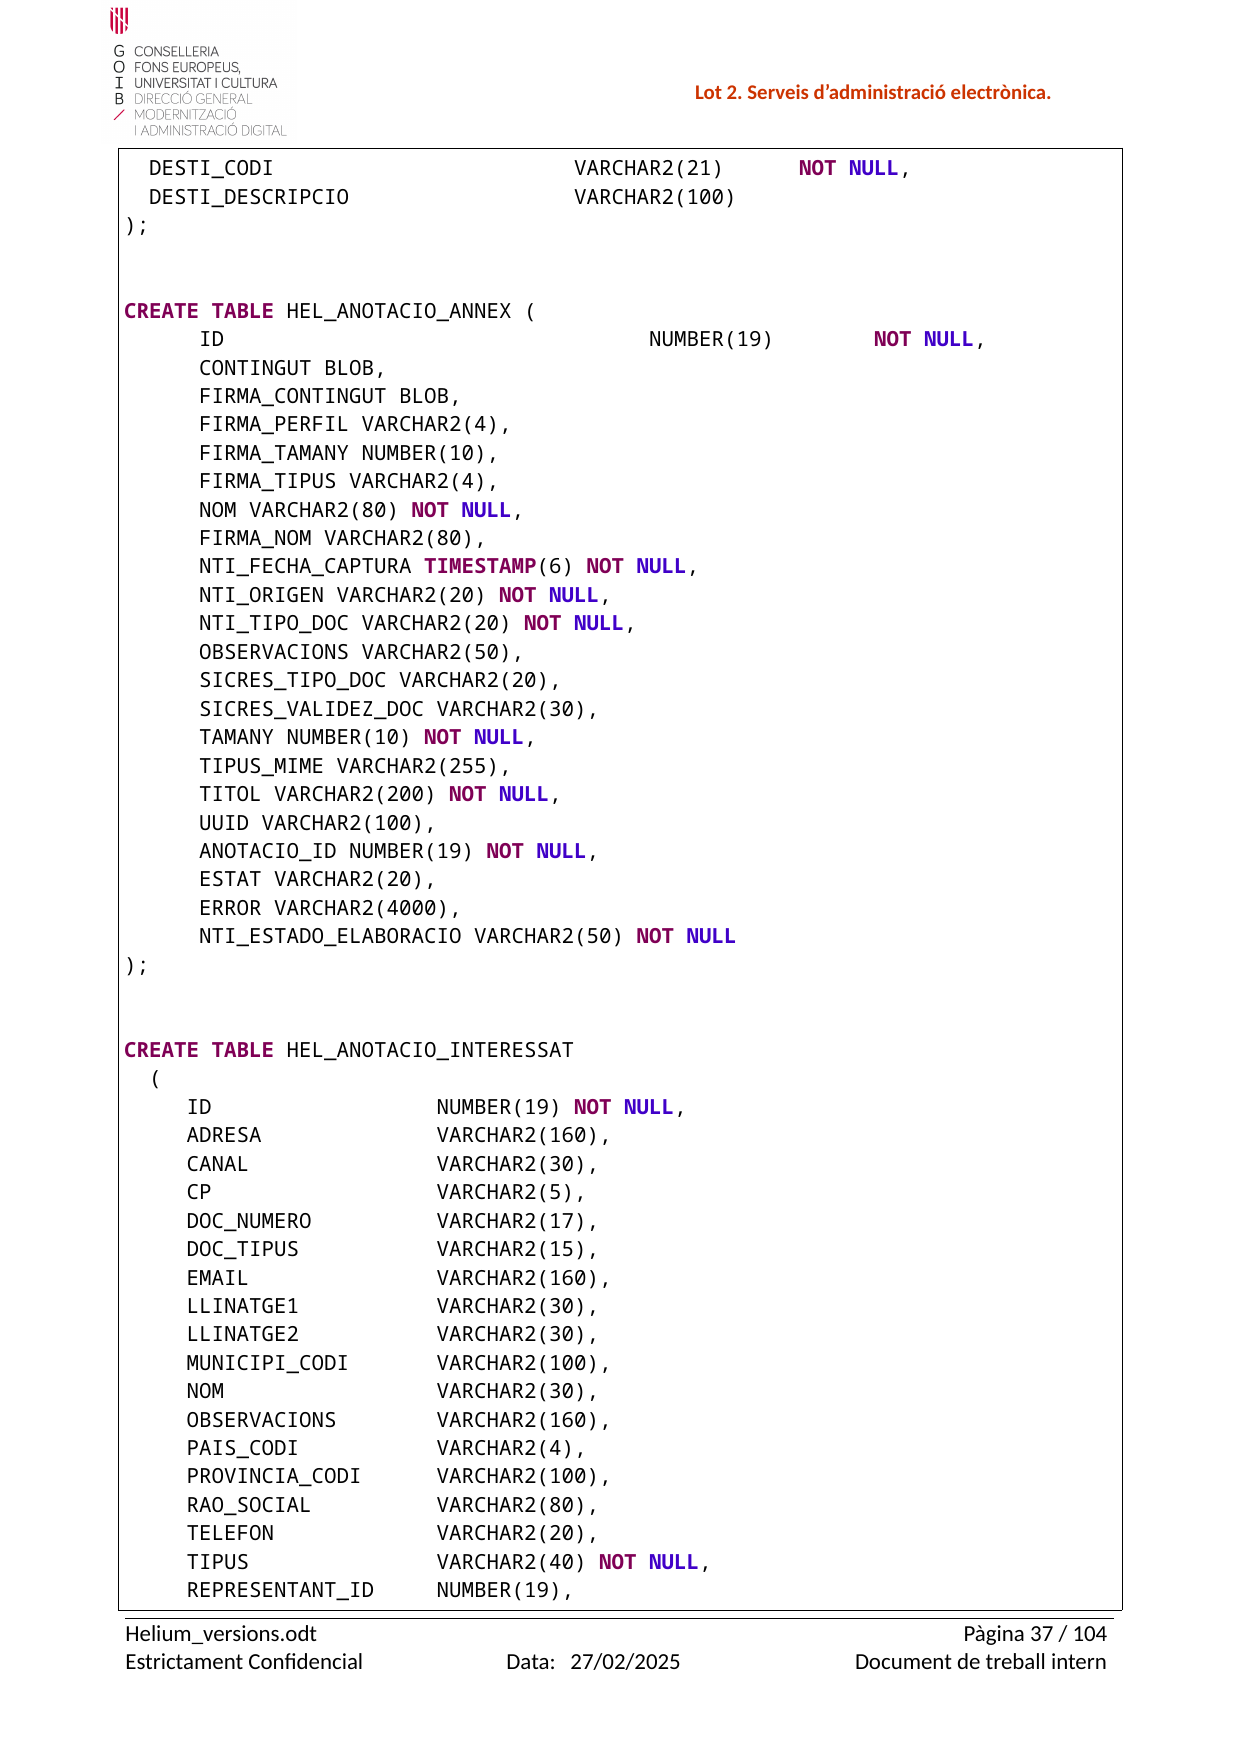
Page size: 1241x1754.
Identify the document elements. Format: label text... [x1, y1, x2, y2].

picture [100, 0, 297, 144]
table_header DESTI_CODI VARCHAR2(21) NOT NULL, DESTI_DESCRIPCIO VARCHAR2(100) ); CREATE TABLE HEL_ANOTACIO_ANNEX ( ID NUMBER(19) NOT NULL, CONTINGUT BLOB, FIRMA_CONTINGUT BLOB, FIRMA_PERFIL VARCHAR2(4), FIRMA_TAMANY NUMBER(10), FIRMA_TIPUS VARCHAR2(4), NOM VARCHAR2(80) NOT NULL, FIRMA_NOM VARCHAR2(80), NTI_FECHA_CAPTURA TIMESTAMP(6) NOT NULL, NTI_ORIGEN VARCHAR2(20) NOT NULL, NTI_TIPO_DOC VARCHAR2(20) NOT NULL, OBSERVACIONS VARCHAR2(50), SICRES_TIPO_DOC VARCHAR2(20), SICRES_VALIDEZ_DOC VARCHAR2(30), TAMANY NUMBER(10) NOT NULL, TIPUS_MIME VARCHAR2(255), TITOL VARCHAR2(200) NOT NULL, UUID VARCHAR2(100), ANOTACIO_ID NUMBER(19) NOT NULL, ESTAT VARCHAR2(20), ERROR VARCHAR2(4000), NTI_ESTADO_ELABORACIO VARCHAR2(50) NOT NULL ); CREATE TABLE HEL_ANOTACIO_INTERESSAT ( ID NUMBER(19) NOT NULL, ADRESA VARCHAR2(160), CANAL VARCHAR2(30), CP VARCHAR2(5), DOC_NUMERO VARCHAR2(17), DOC_TIPUS VARCHAR2(15), EMAIL VARCHAR2(160), LLINATGE1 VARCHAR2(30), LLINATGE2 VARCHAR2(30), MUNICIPI_CODI VARCHAR2(100), NOM VARCHAR2(30), OBSERVACIONS VARCHAR2(160), PAIS_CODI VARCHAR2(4), PROVINCIA_CODI VARCHAR2(100), RAO_SOCIAL VARCHAR2(80), TELEFON VARCHAR2(20), TIPUS VARCHAR2(40) NOT NULL, REPRESENTANT_ID NUMBER(19), [119, 149, 1122, 1609]
